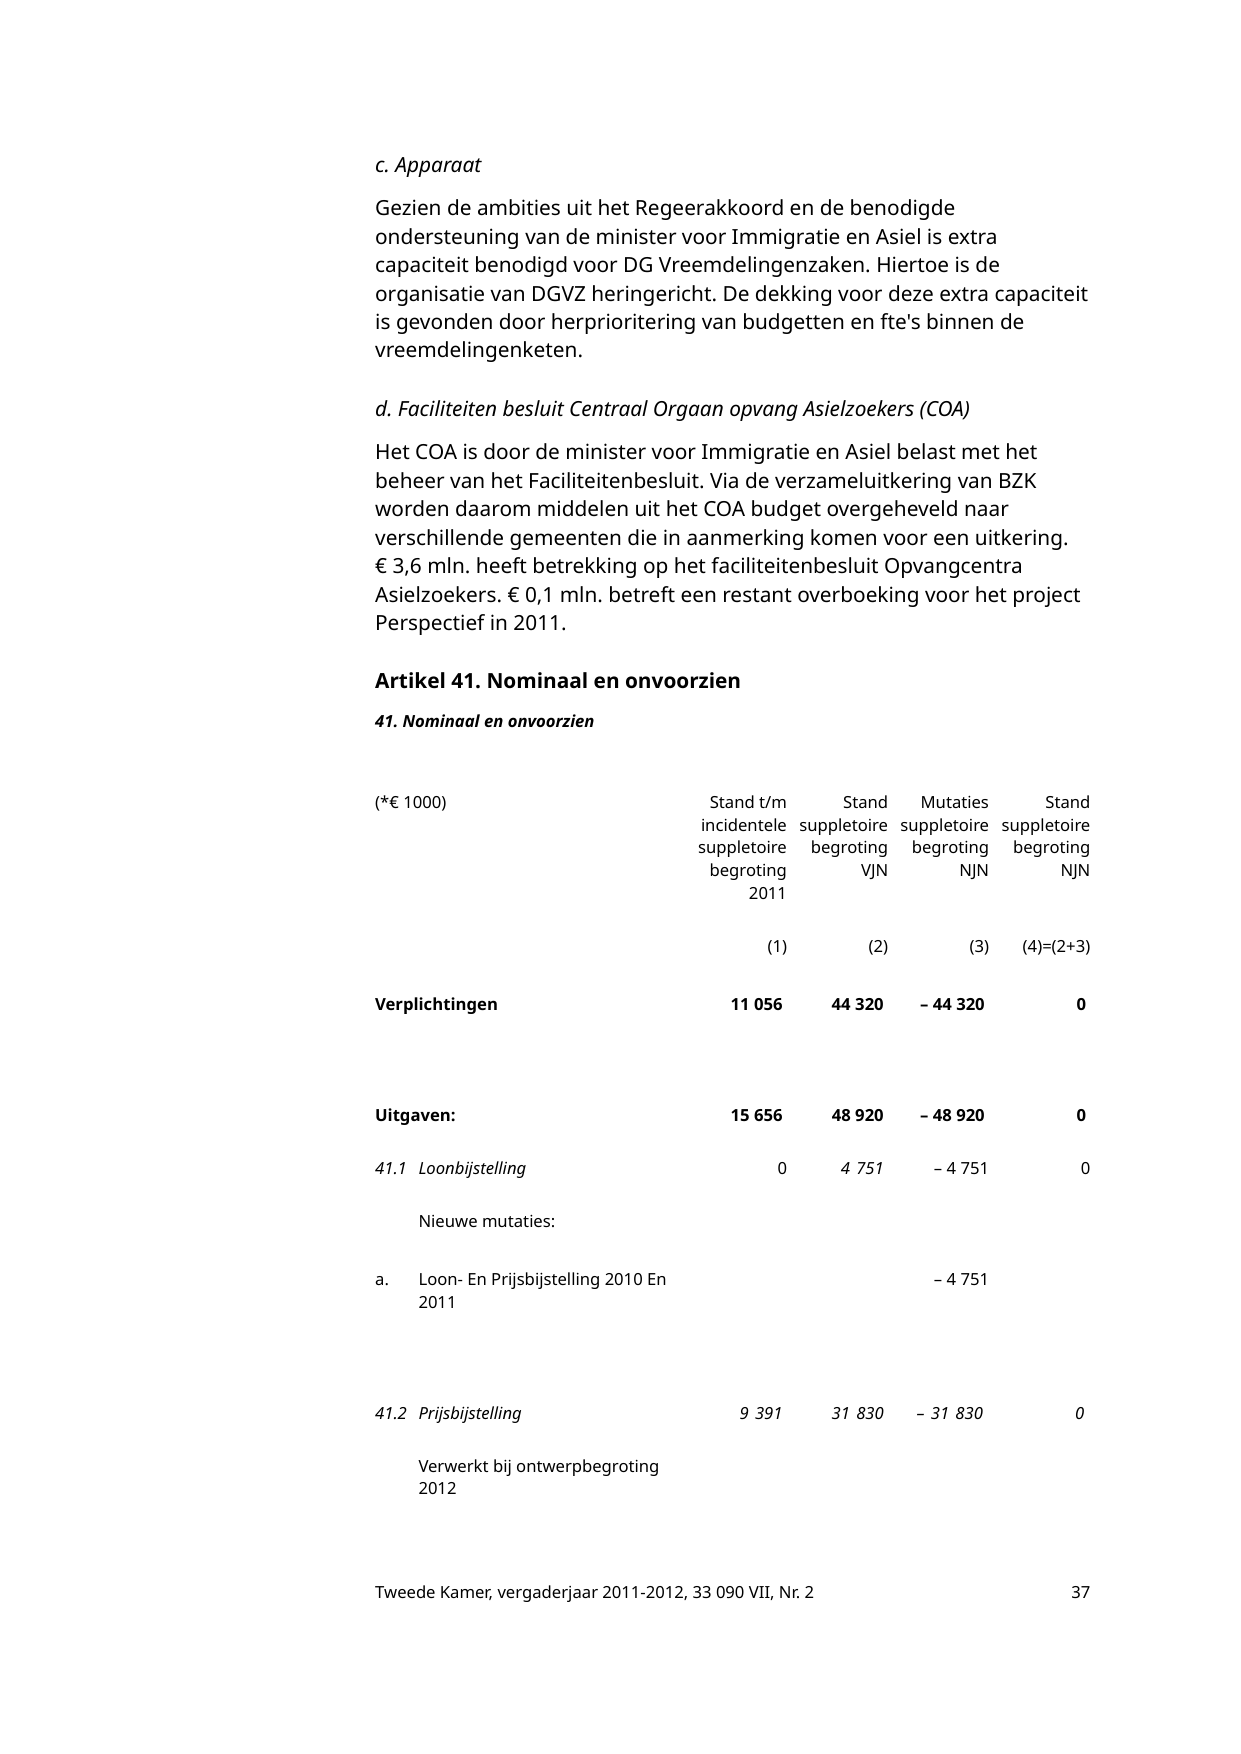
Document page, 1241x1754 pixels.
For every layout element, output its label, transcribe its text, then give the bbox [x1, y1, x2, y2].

table_header Stand suppletoire begroting NJN [989, 791, 1090, 934]
table_cell [888, 1454, 989, 1529]
table_cell [686, 1209, 787, 1268]
table_cell 44 320 [787, 993, 888, 1045]
table_cell (1) [686, 934, 787, 993]
table_cell [787, 1268, 888, 1343]
table_cell 41.2 [375, 1401, 418, 1454]
table_header Stand t/m incidentele suppletoire begroting 2011 [686, 791, 787, 934]
table_cell [787, 1343, 888, 1401]
table_cell [375, 1045, 418, 1104]
table_cell [989, 1045, 1090, 1104]
table_cell 0 [989, 993, 1090, 1045]
text d. Faciliteiten besluit Centraal Orgaan opvang Asielzoekers (COA) [375, 394, 1090, 422]
table_cell 0 [989, 1104, 1090, 1156]
table_cell 0 [989, 1156, 1090, 1209]
table_cell [989, 1209, 1090, 1268]
table_cell – 4 751 [888, 1156, 989, 1209]
table_cell 48 920 [787, 1104, 888, 1156]
text c. Apparaat [375, 150, 1090, 178]
table_cell Nieuwe mutaties: [418, 1209, 686, 1268]
table_cell 4 751 [787, 1156, 888, 1209]
text Gezien de ambities uit het Regeerakkoord en de benodigde ondersteuning van de minister voor Immigratie en Asiel is extra capaciteit benodigd voor DG Vreemdelingenzaken. Hiertoe is de organisatie van DGVZ heringericht. De dekking voor deze extra capaciteit is gevonden door herprioritering van budgetten en fte's binnen de vreemdelingenketen. [375, 193, 1090, 364]
table_cell [375, 1454, 418, 1529]
table_cell – 48 920 [888, 1104, 989, 1156]
text Artikel 41. Nominaal en onvoorzien [375, 667, 1090, 695]
table_cell [787, 1454, 888, 1529]
table_cell Verwerkt bij ontwerpbegroting 2012 [418, 1454, 686, 1529]
table_cell [686, 1454, 787, 1529]
table_cell 11 056 [686, 993, 787, 1045]
table_cell (2) [787, 934, 888, 993]
table_cell [787, 1045, 888, 1104]
table_cell (3) [888, 934, 989, 993]
table_cell 15 656 [686, 1104, 787, 1156]
table_cell [787, 1209, 888, 1268]
table_cell [375, 1209, 418, 1268]
table_cell [375, 934, 418, 993]
table_cell [686, 1343, 787, 1401]
table_cell [989, 1268, 1090, 1343]
table_cell [375, 1343, 418, 1401]
table_cell Loon- En Prijsbijstelling 2010 En 2011 [418, 1268, 686, 1343]
table_cell 0 [989, 1401, 1090, 1454]
table_cell [989, 1343, 1090, 1401]
table_header (*€ 1000) [375, 791, 686, 934]
table_cell 41.1 [375, 1156, 418, 1209]
table_cell [686, 1045, 787, 1104]
table_cell [686, 1268, 787, 1343]
text Het COA is door de minister voor Immigratie en Asiel belast met het beheer van het Faciliteitenbesluit. Via de verzameluitkering van BZK worden daarom middelen uit het COA budget overgeheveld naar verschillende gemeenten die in aanmerking komen voor een uitkering. € 3,6 mln. heeft betrekking op het faciliteitenbesluit Opvangcentra Asielzoekers. € 0,1 mln. betreft een restant overboeking voor het project Perspectief in 2011. [375, 437, 1090, 637]
table_cell Verplichtingen [375, 993, 686, 1045]
table_header Stand suppletoire begroting VJN [787, 791, 888, 934]
table_cell [418, 934, 686, 993]
table_header Mutaties suppletoire begroting NJN [888, 791, 989, 934]
table_cell 31 830 [787, 1401, 888, 1454]
table_cell [888, 1343, 989, 1401]
table_cell 9 391 [686, 1401, 787, 1454]
text 41. Nominaal en onvoorzien [375, 710, 1090, 733]
table_cell [888, 1045, 989, 1104]
table_cell – 31 830 [888, 1401, 989, 1454]
table_cell – 44 320 [888, 993, 989, 1045]
table_cell Loonbijstelling [418, 1156, 686, 1209]
table_cell (4)=(2+3) [989, 934, 1090, 993]
table_cell a. [375, 1268, 418, 1343]
table_cell 0 [686, 1156, 787, 1209]
table_cell Uitgaven: [375, 1104, 686, 1156]
table_cell – 4 751 [888, 1268, 989, 1343]
table_cell [989, 1454, 1090, 1529]
table_cell [888, 1209, 989, 1268]
table_cell Prijsbijstelling [418, 1401, 686, 1454]
table_cell [418, 1343, 686, 1401]
table_cell [418, 1045, 686, 1104]
